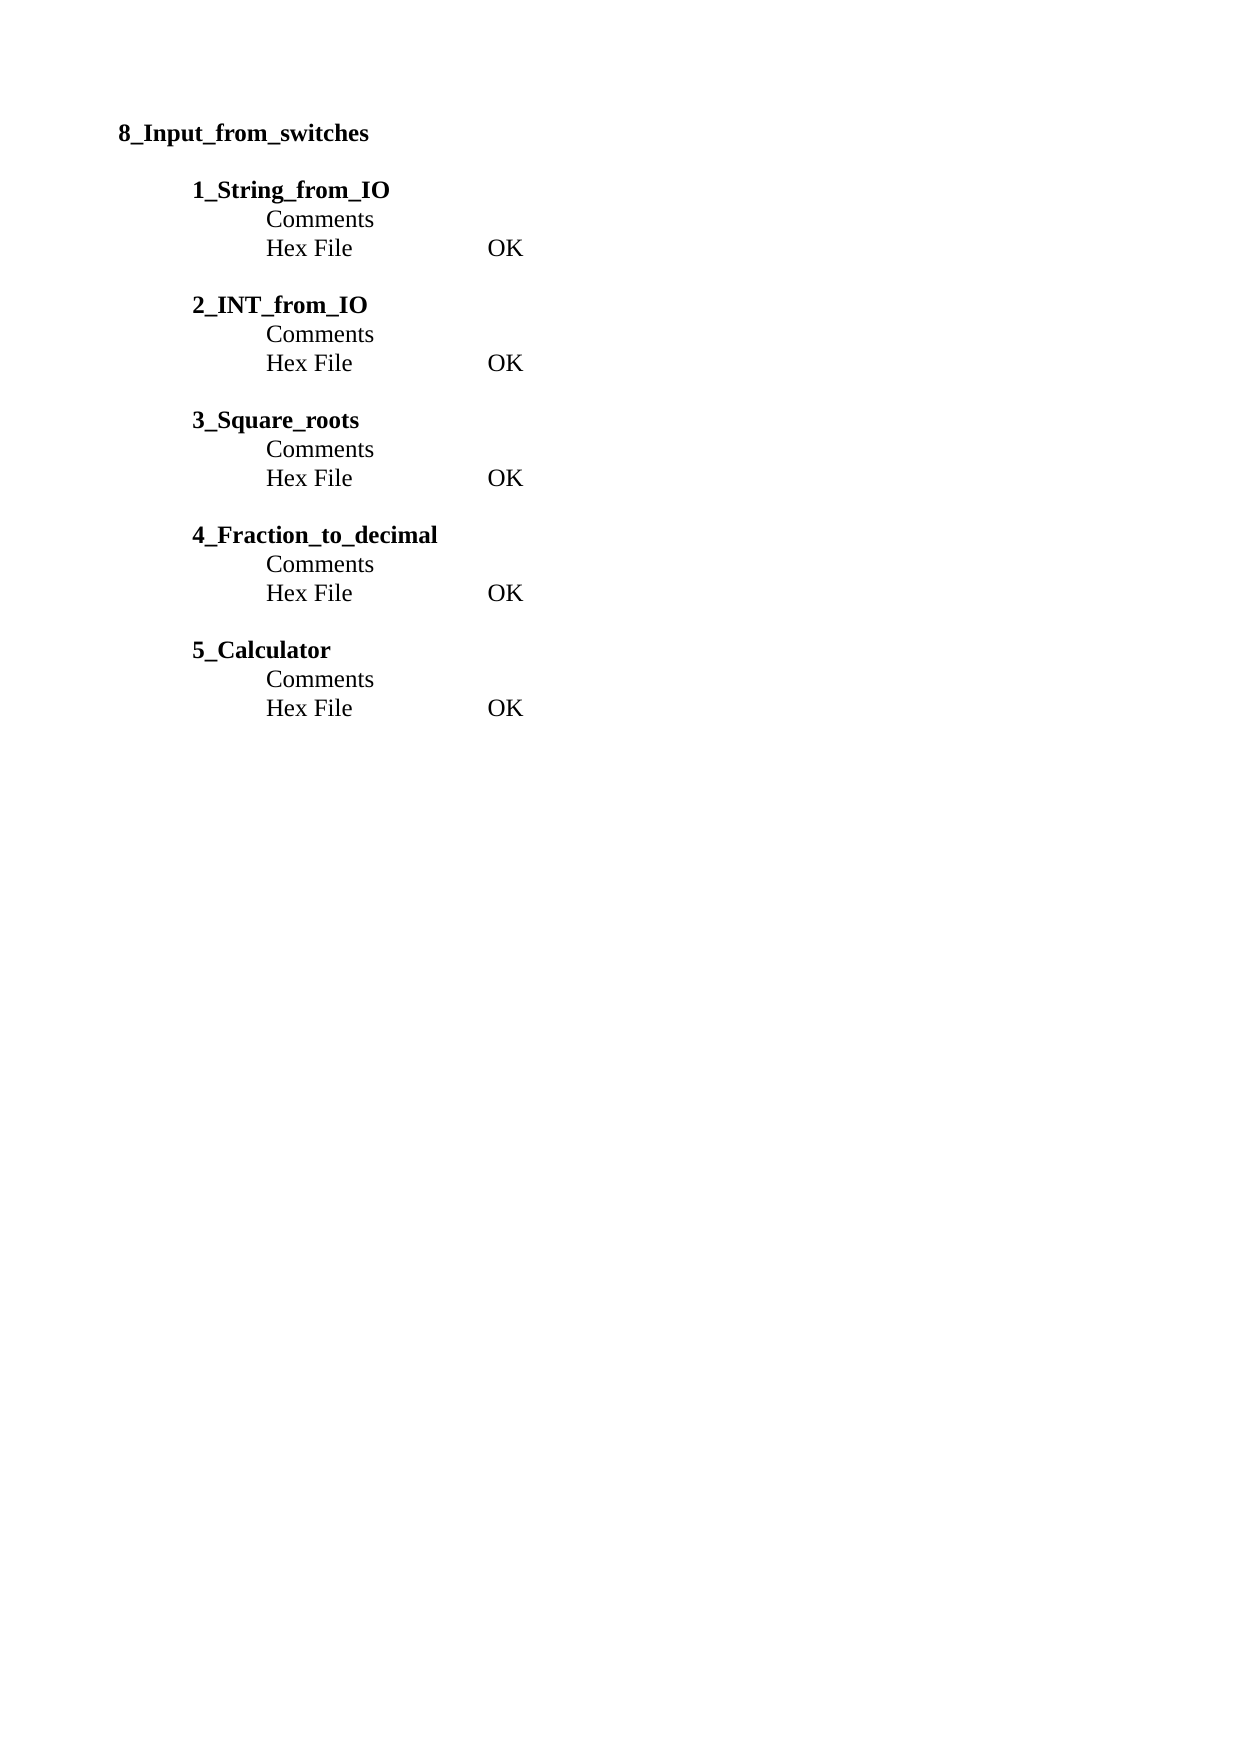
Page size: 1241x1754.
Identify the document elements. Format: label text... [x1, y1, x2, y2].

text 3_Square_roots [118, 406, 1122, 434]
text 8_Input_from_switches [118, 118, 1122, 147]
text Hex File OK [118, 693, 1122, 722]
text Hex File OK [118, 233, 1122, 262]
text Comments [118, 319, 1122, 348]
text 4_Fraction_to_decimal [118, 521, 1122, 549]
text Hex File OK [118, 348, 1122, 377]
text Comments [118, 664, 1122, 693]
text Comments [118, 434, 1122, 463]
text 5_Calculator [118, 636, 1122, 664]
text Comments [118, 549, 1122, 578]
text 2_INT_from_IO [118, 291, 1122, 319]
text 1_String_from_IO [118, 176, 1122, 204]
text Hex File OK [118, 578, 1122, 607]
text Comments [118, 204, 1122, 233]
text Hex File OK [118, 463, 1122, 492]
